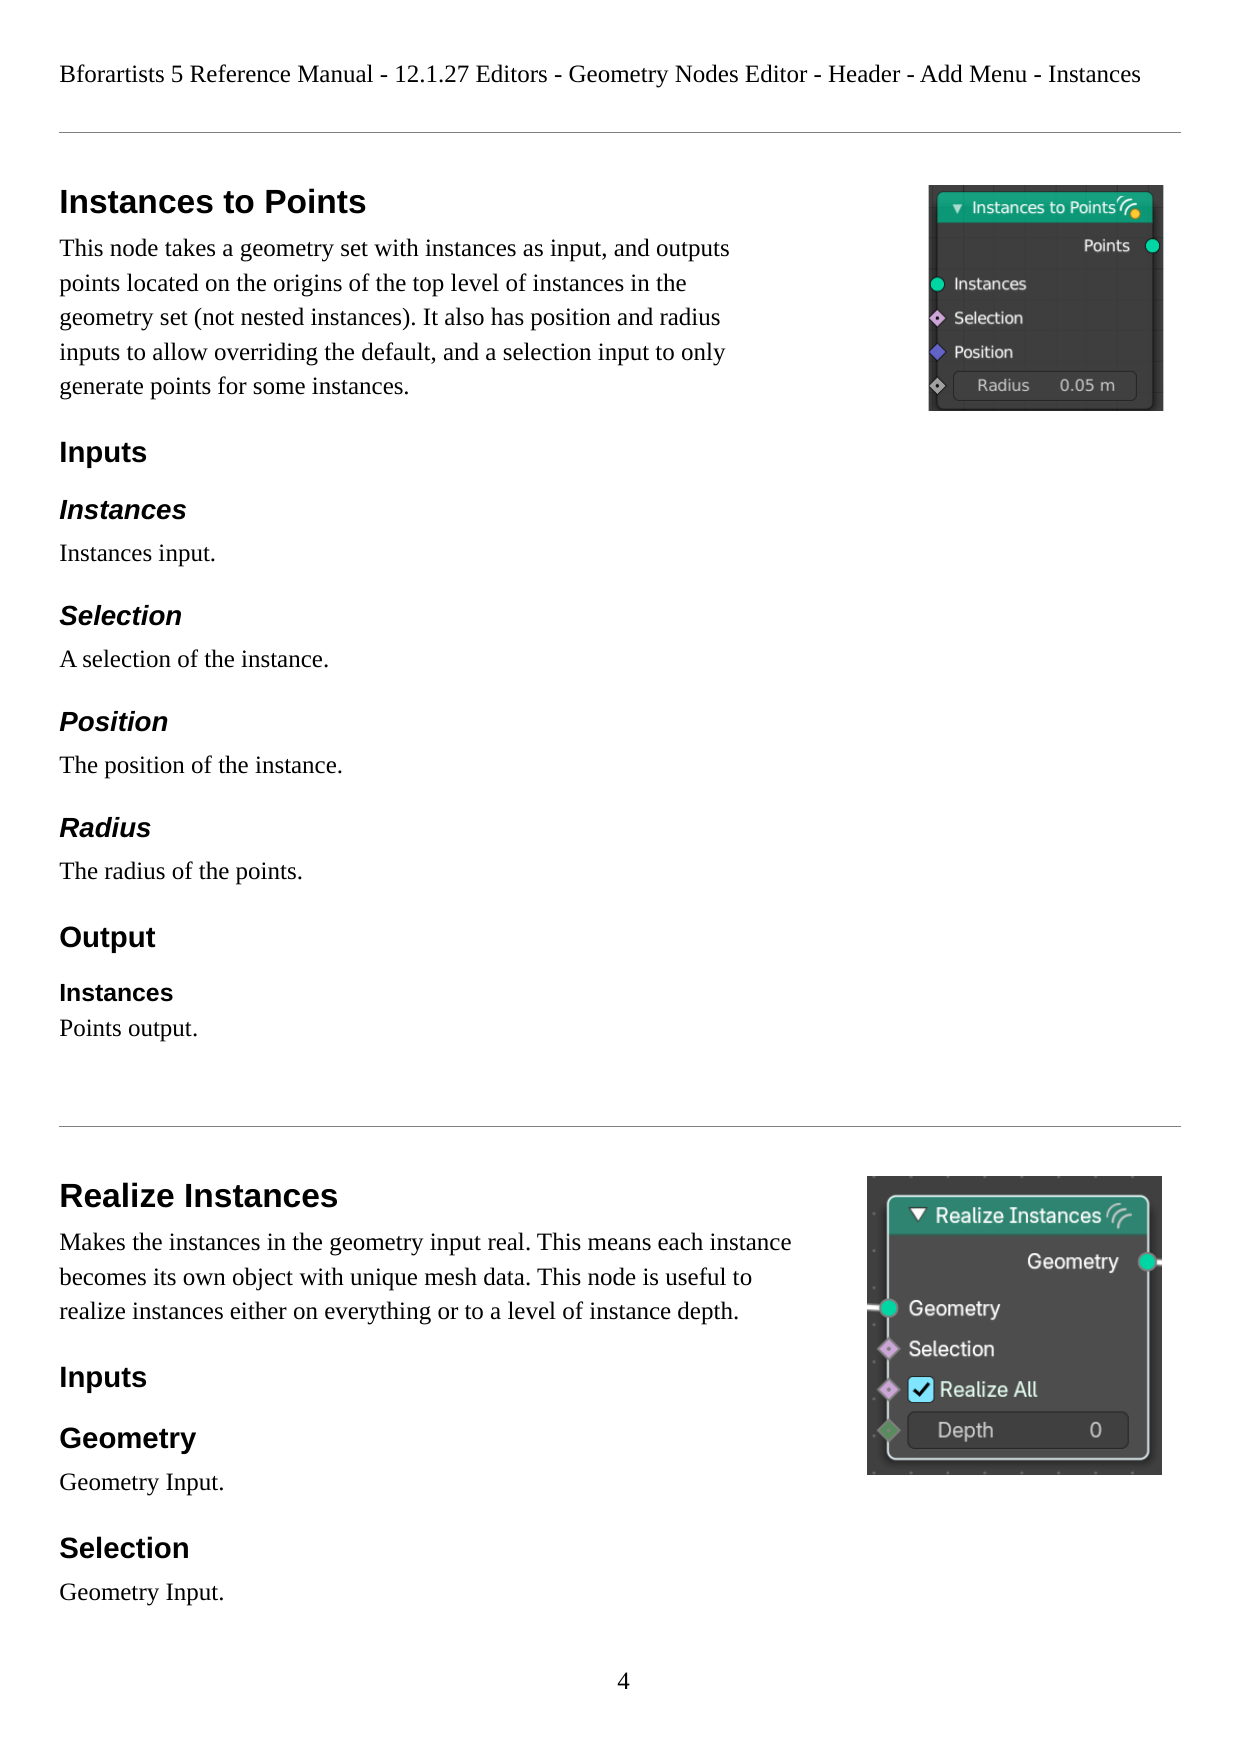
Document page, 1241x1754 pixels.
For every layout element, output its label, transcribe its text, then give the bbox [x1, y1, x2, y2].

subtitle Instances [59, 978, 1181, 1007]
text Points output. [59, 1013, 1181, 1042]
subtitle Instances to Points [59, 182, 1181, 221]
text Instances input. [59, 538, 1181, 567]
subtitle Selection [59, 600, 1181, 632]
picture [928, 185, 1164, 411]
text Geometry Input. [59, 1577, 1181, 1606]
subtitle Inputs [59, 435, 1181, 469]
text A selection of the instance. [59, 644, 1181, 673]
text Geometry Input. [59, 1467, 1181, 1496]
text The position of the instance. [59, 750, 1181, 779]
subtitle Radius [59, 812, 1181, 843]
subtitle Inputs [59, 1360, 867, 1394]
subtitle [1162, 1421, 1181, 1454]
text This node takes a geometry set with instances as input, and outputs points located on the origins of the top level of instances in the geometry set (not nested instances). It also has position and radius inputs to allow overriding the default, and a selection input to only generate points for some instances. [59, 233, 928, 400]
subtitle Instances [59, 494, 1181, 526]
subtitle Output [59, 919, 1181, 953]
subtitle Realize Instances [59, 1176, 867, 1215]
subtitle Geometry [59, 1421, 867, 1454]
subtitle [1162, 1176, 1181, 1215]
text The radius of the points. [59, 856, 1181, 885]
subtitle [1162, 1360, 1181, 1394]
text Makes the instances in the geometry input real. This means each instance becomes its own object with unique mesh data. This node is useful to realize instances either on everything or to a level of instance depth. [59, 1227, 867, 1325]
subtitle Selection [59, 1531, 1181, 1564]
subtitle Position [59, 706, 1181, 737]
picture [867, 1176, 1162, 1475]
